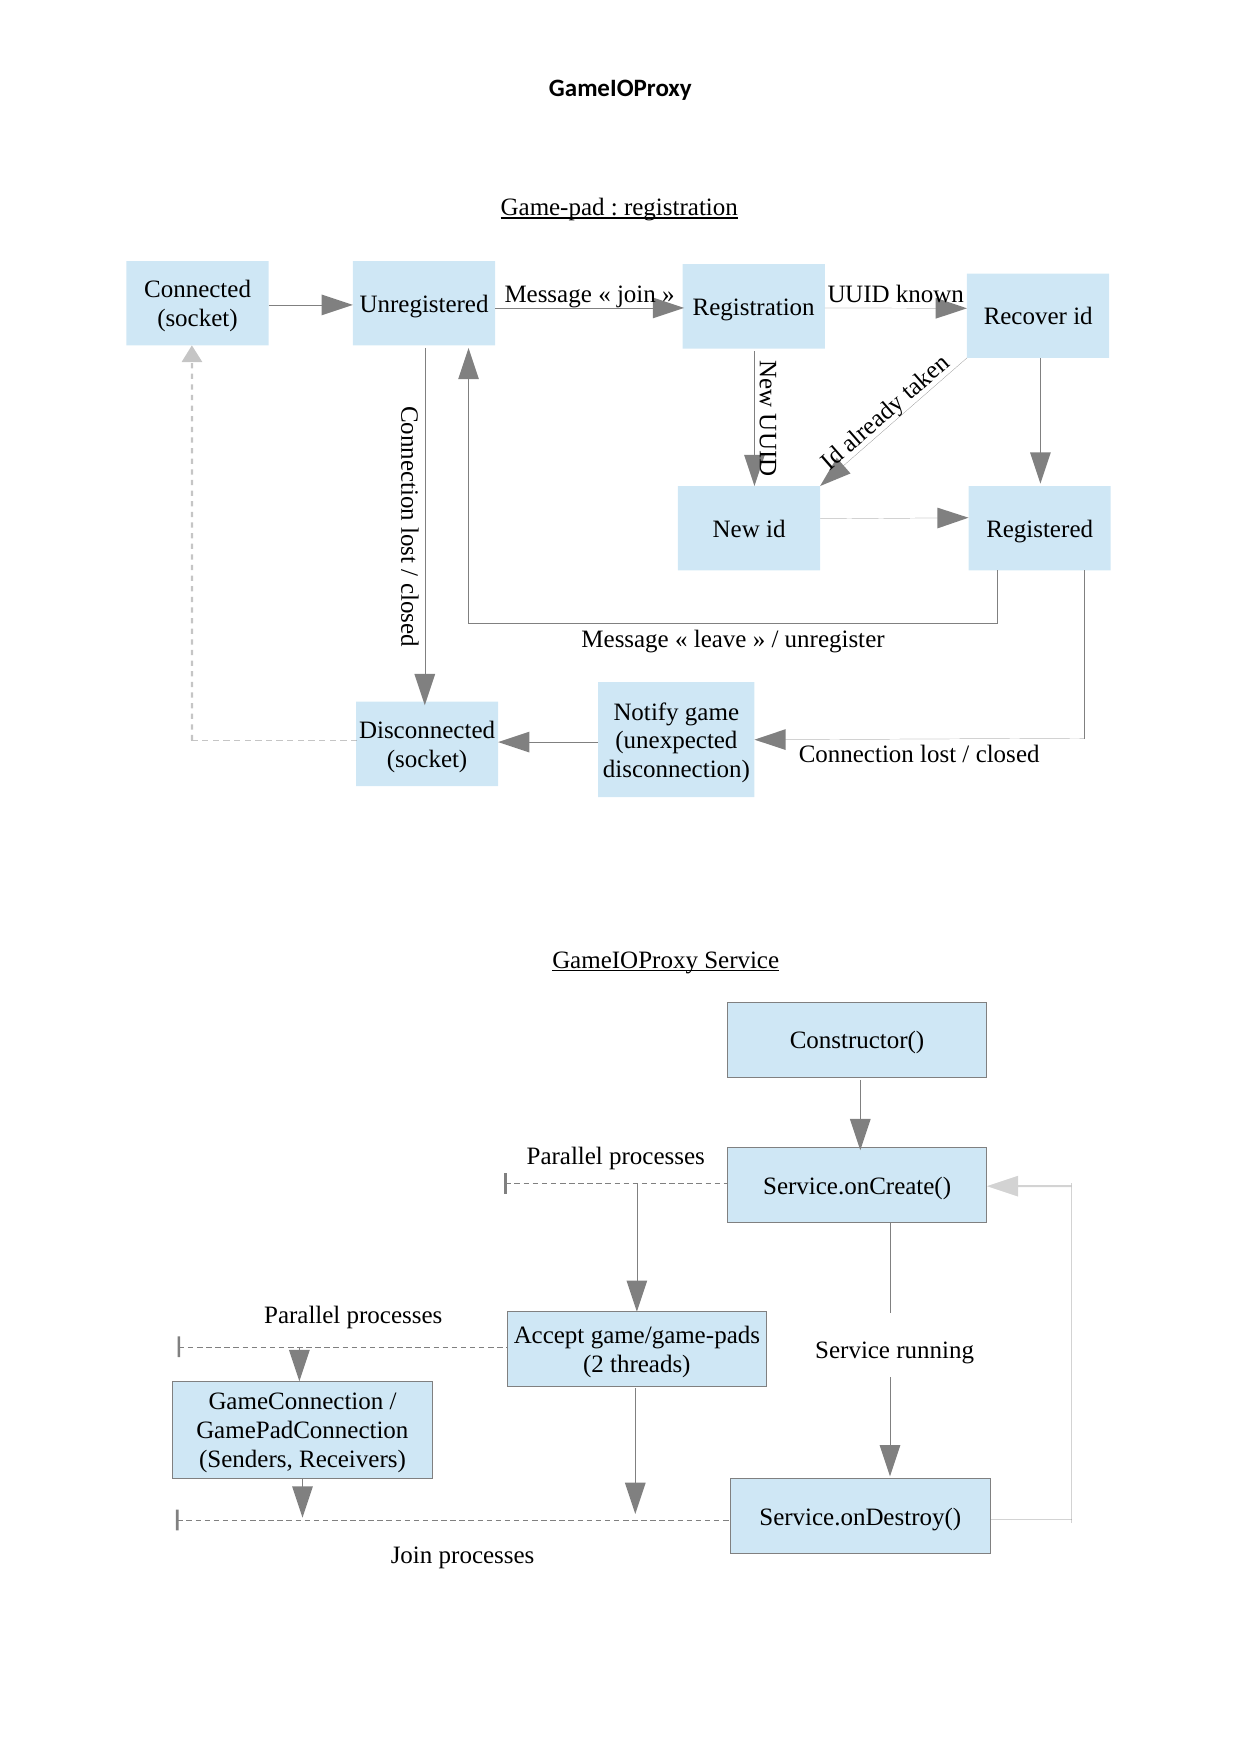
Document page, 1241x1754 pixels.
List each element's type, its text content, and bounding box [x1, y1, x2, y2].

text GameIOProxy [118, 72, 1122, 102]
